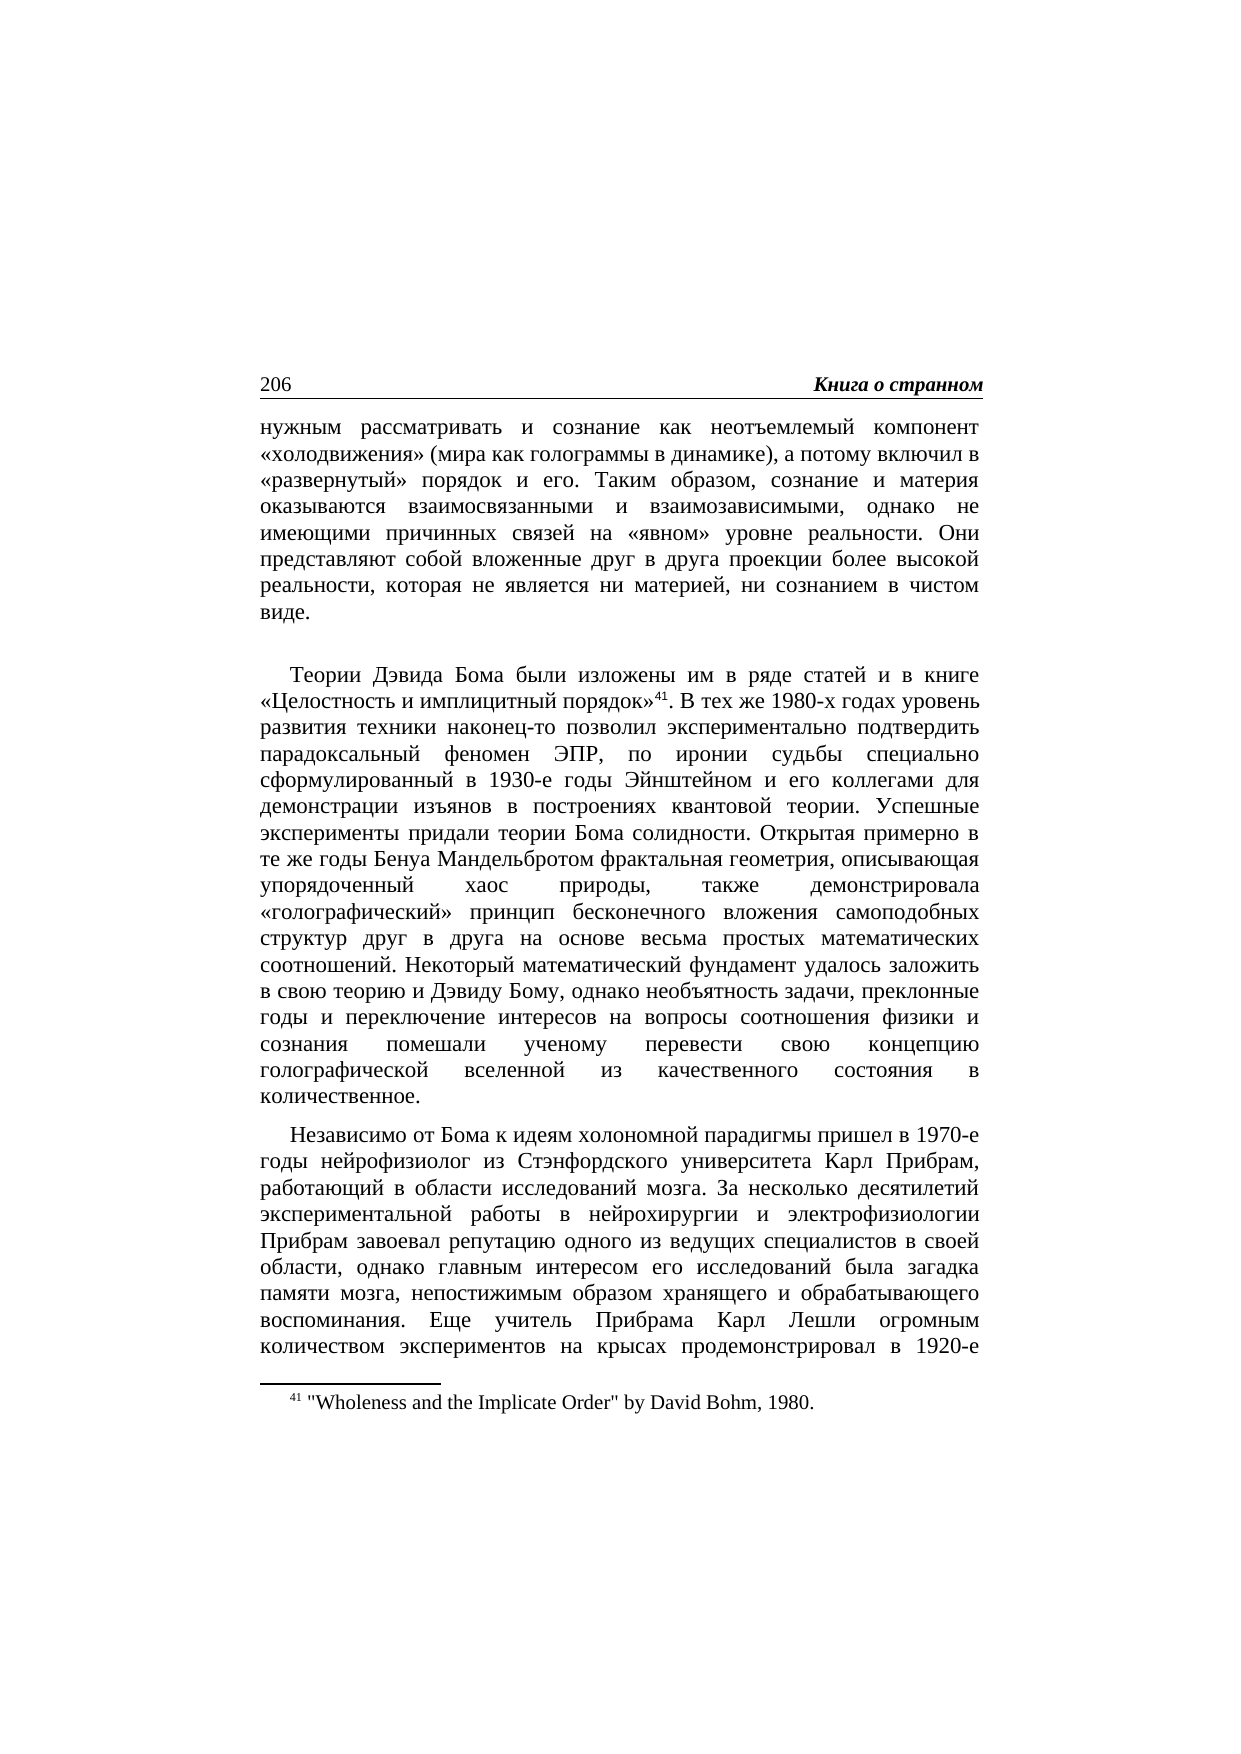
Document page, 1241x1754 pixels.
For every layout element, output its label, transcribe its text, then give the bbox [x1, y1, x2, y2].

text нужным рассматривать и сознание как неотъемлемый компонент «холодвижения» (мира как голограммы в динамике), а потому включил в «развернутый» порядок и его. Таким образом, сознание и материя оказываются взаимосвязанными и взаимозависимыми, однако не имеющими причинных связей на «явном» уровне реальности. Они представляют собой вложенные друг в друга проекции более высокой реальности, которая не является ни материей, ни сознанием в чистом виде. [260, 413, 980, 624]
text Теории Дэвида Бома были изложены им в ряде статей и в книге «Целостность и имплицитный порядок». В тех же 1980-х годах уровень развития техники наконец-то позволил экспериментально подтвердить парадоксальный феномен ЭПР, по иронии судьбы специально сформулированный в 1930-е годы Эйнштейном и его коллегами для демонстрации изъянов в построениях квантовой теории. Успешные эксперименты придали теории Бома солидности. Открытая примерно в те же годы Бенуа Мандельбротом фрактальная геометрия, описывающая упорядоченный хаос природы, также демонстрировала «голографический» принцип бесконечного вложения самоподобных структур друг в друга на основе весьма простых математических соотношений. Некоторый математический фундамент удалось заложить в свою теорию и Дэвиду Бому, однако необъятность задачи, преклонные годы и переключение интересов на вопросы соотношения физики и сознания помешали ученому перевести свою концепцию голографической вселенной из качественного состояния в количественное. [260, 661, 980, 1109]
text Независимо от Бома к идеям холономной парадигмы пришел в 1970-е годы нейрофизиолог из Стэнфордского университета Карл Прибрам, работающий в области исследований мозга. За несколько десятилетий экспериментальной работы в нейрохирургии и электрофизиологии Прибрам завоевал репутацию одного из ведущих специалистов в своей области, однако главным интересом его исследований была загадка памяти мозга, непостижимым образом хранящего и обрабатывающего воспоминания. Еще учитель Прибрама Карл Лешли огромным количеством экспериментов на крысах продемонстрировал в 1920-е [260, 1121, 980, 1358]
text "Wholeness and the Implicate Order" by David Bohm, 1980. [260, 1390, 980, 1414]
